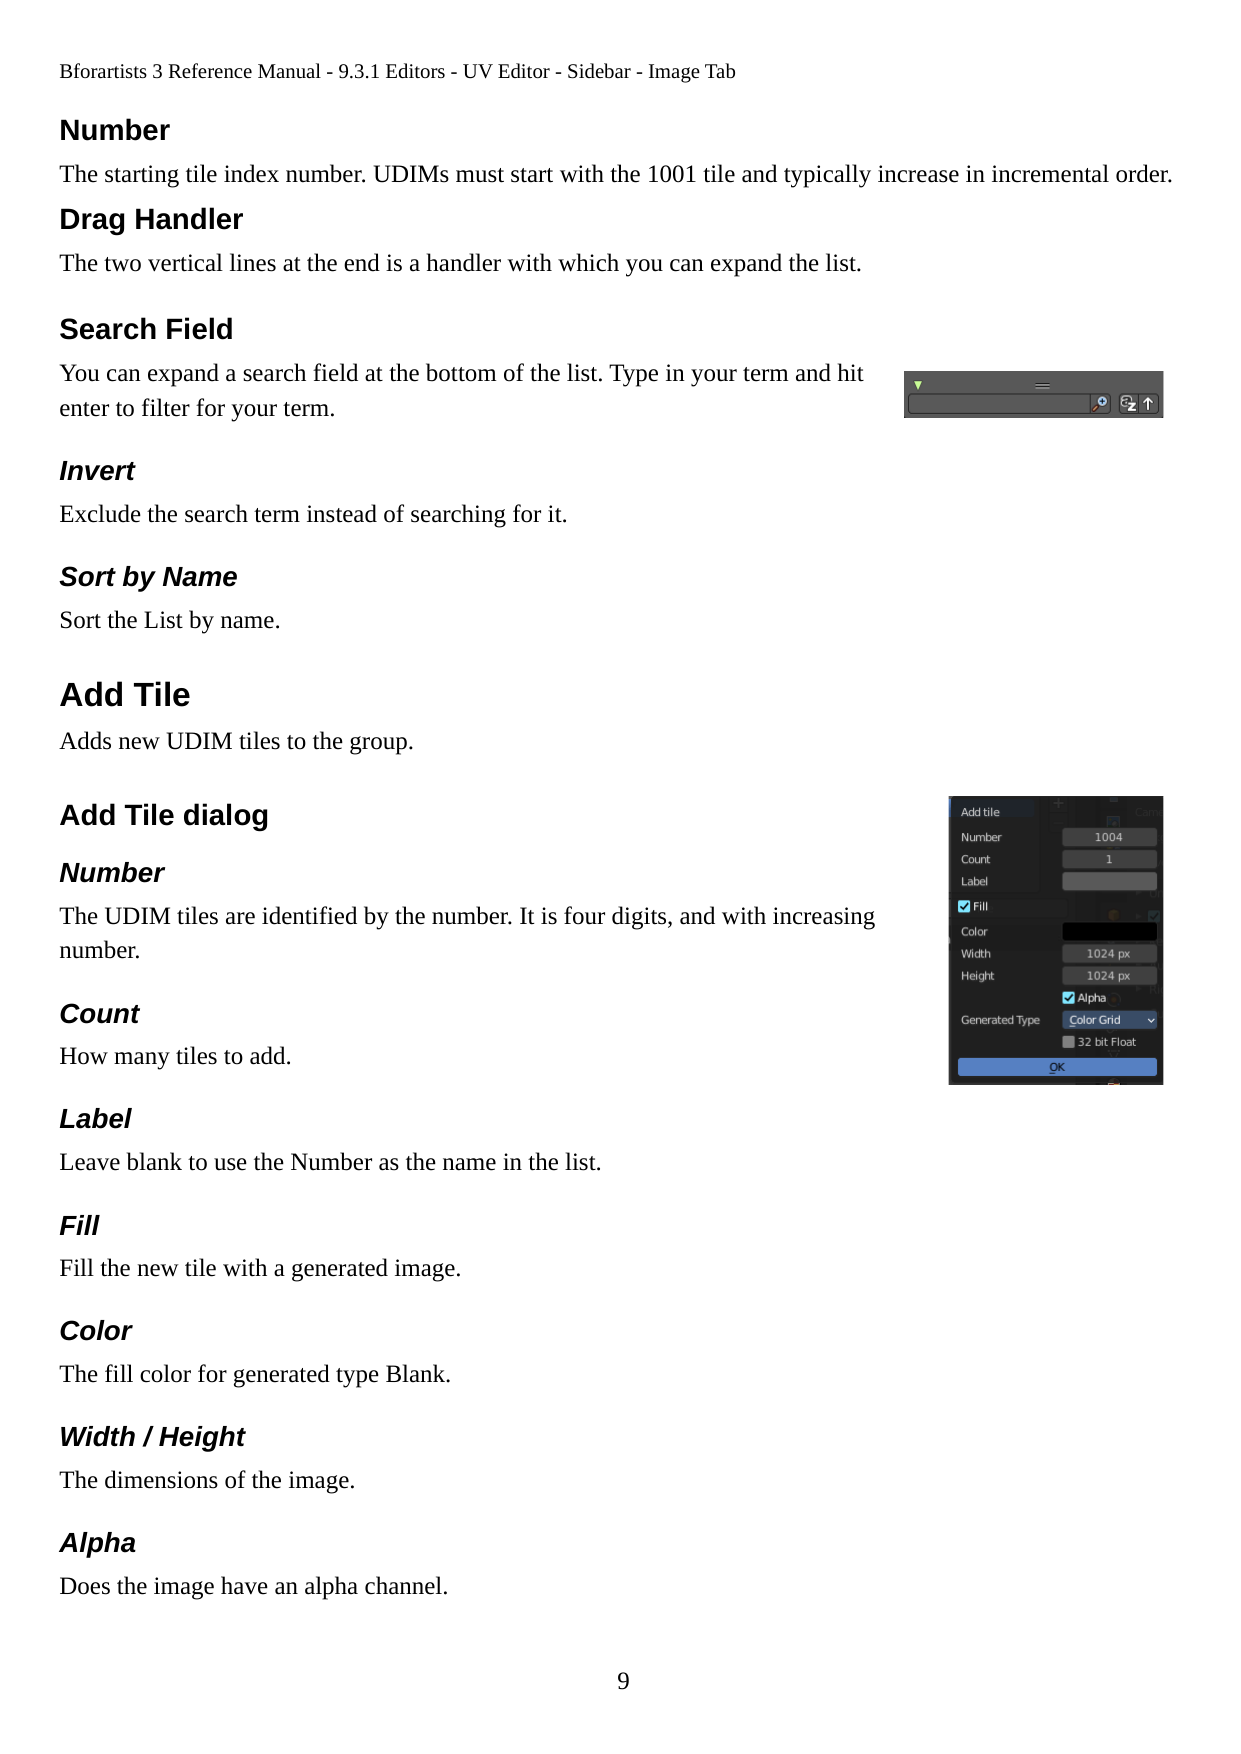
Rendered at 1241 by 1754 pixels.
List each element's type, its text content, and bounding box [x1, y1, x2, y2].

subtitle Count [59, 997, 948, 1029]
text [1164, 1041, 1181, 1070]
subtitle [1164, 997, 1181, 1029]
subtitle [1164, 798, 1181, 832]
text The two vertical lines at the end is a handler with which you can expand the list. [59, 248, 1181, 277]
text Sort the List by name. [59, 605, 1181, 633]
subtitle Add Tile [59, 674, 1181, 713]
subtitle Search Field [59, 312, 1181, 346]
text The UDIM tiles are identified by the number. It is four digits, and with increasing number. [59, 901, 948, 964]
subtitle Sort by Name [59, 560, 1181, 592]
subtitle Alpha [59, 1527, 1181, 1558]
text The starting tile index number. UDIMs must start with the 1001 tile and typically increase in incremental order. [59, 159, 1181, 188]
subtitle Color [59, 1315, 1181, 1347]
subtitle Number [59, 113, 1181, 146]
text The dimensions of the image. [59, 1465, 1181, 1494]
subtitle Invert [59, 454, 1181, 486]
text The fill color for generated type Blank. [59, 1359, 1181, 1388]
subtitle Add Tile dialog [59, 798, 948, 832]
subtitle Drag Handler [59, 202, 1181, 236]
subtitle Fill [59, 1209, 1181, 1241]
subtitle [1164, 857, 1181, 888]
text How many tiles to add. [59, 1041, 948, 1070]
text Exclude the search term instead of searching for it. [59, 499, 1181, 527]
text You can expand a search field at the bottom of the list. Type in your term and hit enter to filter for your term. [59, 358, 1181, 422]
text Adds new UDIM tiles to the group. [59, 726, 1181, 754]
text Fill the new tile with a generated image. [59, 1253, 1181, 1282]
picture [904, 371, 1164, 418]
text Does the image have an alpha channel. [59, 1571, 1181, 1600]
subtitle Number [59, 857, 948, 888]
text Leave blank to use the Number as the name in the list. [59, 1147, 1181, 1176]
subtitle Label [59, 1103, 1181, 1135]
subtitle Width / Height [59, 1421, 1181, 1453]
picture [948, 796, 1164, 1085]
